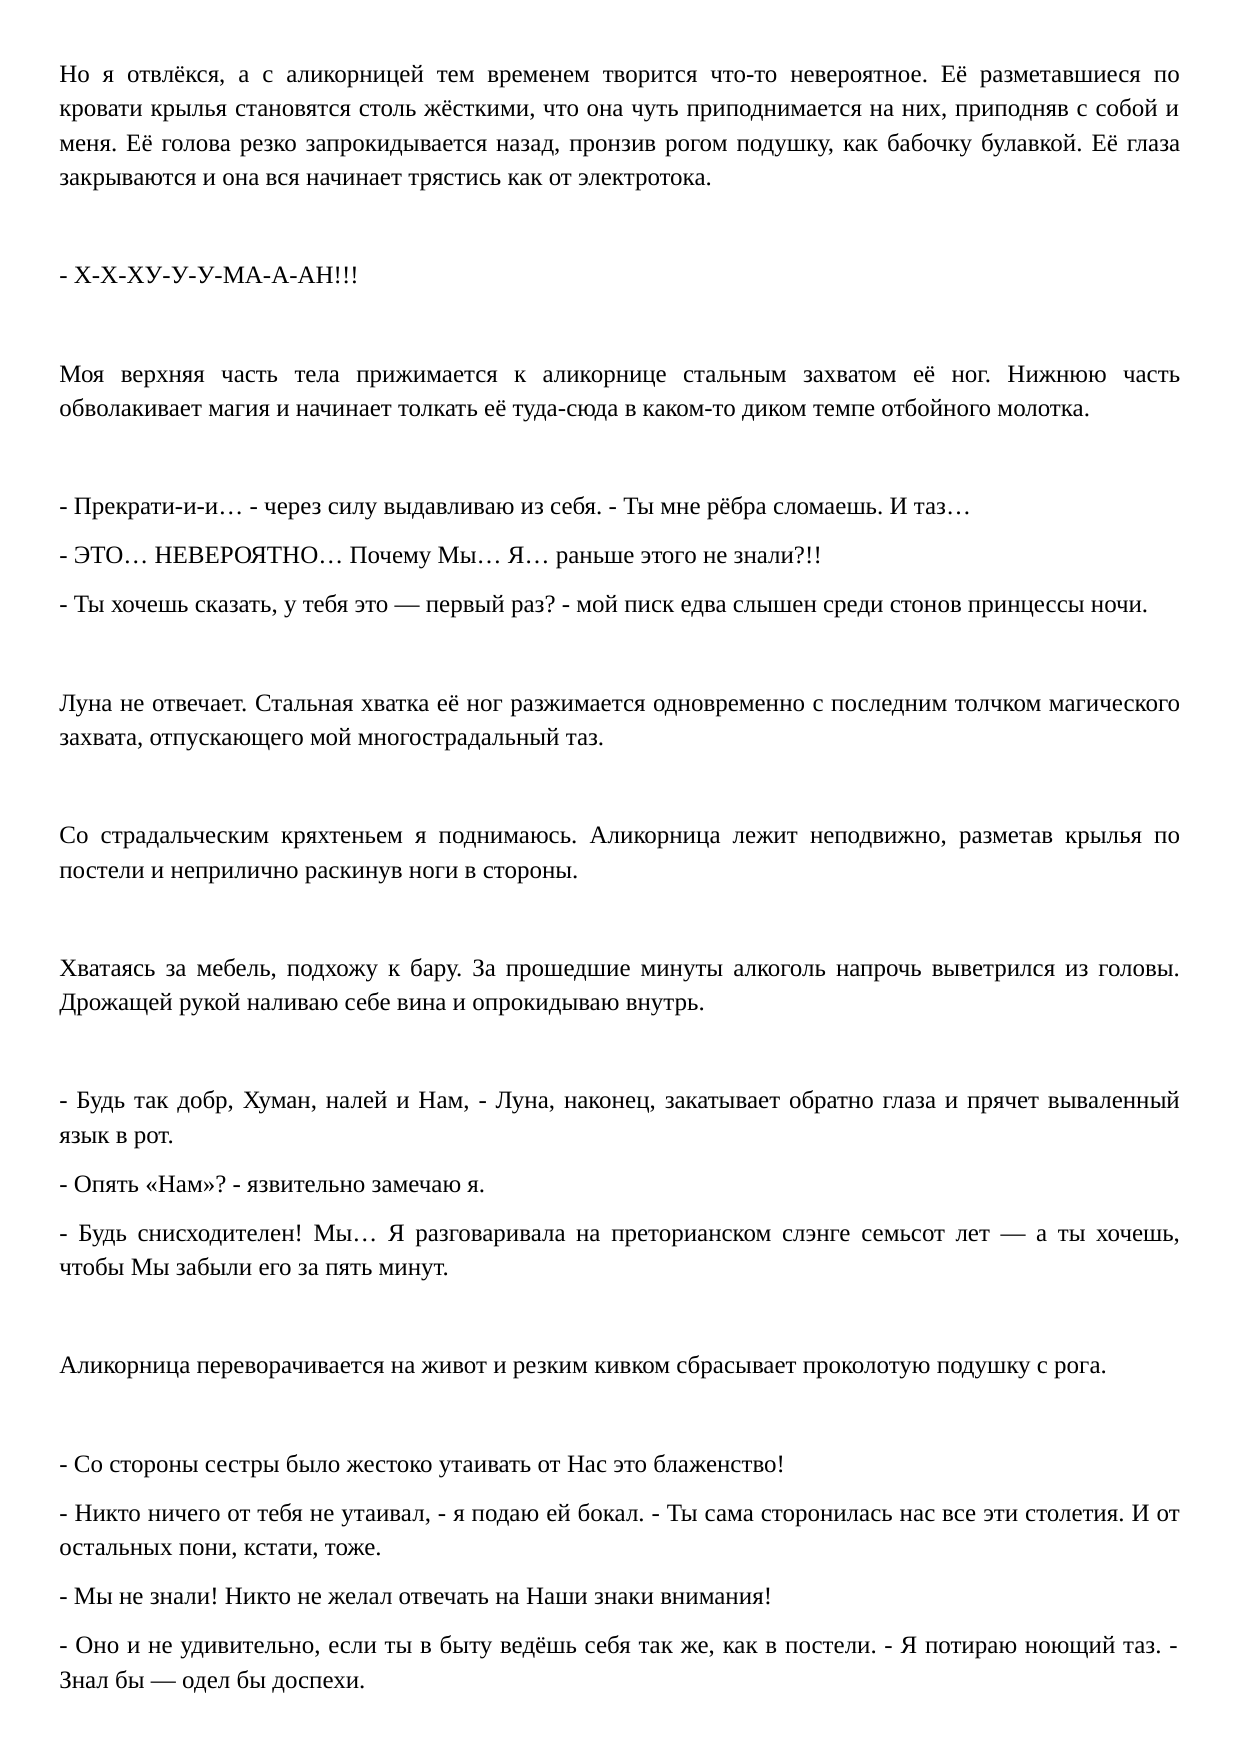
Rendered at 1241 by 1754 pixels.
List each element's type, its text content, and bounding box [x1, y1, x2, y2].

text Моя верхняя часть тела прижимается к аликорнице стальным захватом её ног. Нижнюю часть обволакивает магия и начинает толкать её туда-сюда в каком-то диком темпе отбойного молотка. [59, 359, 1181, 422]
text - Оно и не удивительно, если ты в быту ведёшь себя так же, как в постели. - Я потираю ноющий таз. - Знал бы — одел бы доспехи. [59, 1630, 1181, 1694]
text - Никто ничего от тебя не утаивал, - я подаю ей бокал. - Ты сама сторонилась нас все эти столетия. И от остальных пони, кстати, тоже. [59, 1498, 1181, 1561]
text Но я отвлёкся, а с аликорницей тем временем творится что-то невероятное. Её разметавшиеся по кровати крылья становятся столь жёсткими, что она чуть приподнимается на них, приподняв с собой и меня. Её голова резко запрокидывается назад, пронзив рогом подушку, как бабочку булавкой. Её глаза закрываются и она вся начинает трястись как от электротока. [59, 59, 1181, 191]
text - Опять «Нам»? - язвительно замечаю я. [59, 1169, 1181, 1198]
text - Мы не знали! Никто не желал отвечать на Наши знаки внимания! [59, 1581, 1181, 1610]
text - Х-Х-ХУ-У-У-МА-А-АН!!! [59, 261, 1181, 289]
text Со страдальческим кряхтеньем я поднимаюсь. Аликорница лежит неподвижно, разметав крылья по постели и неприлично раскинув ноги в стороны. [59, 820, 1181, 883]
text - Будь снисходителен! Мы… Я разговаривала на преторианском слэнге семьсот лет — а ты хочешь, чтобы Мы забыли его за пять минут. [59, 1218, 1181, 1281]
text - Ты хочешь сказать, у тебя это — первый раз? - мой писк едва слышен среди стонов принцессы ночи. [59, 589, 1181, 618]
text - ЭТО… НЕВЕРОЯТНО… Почему Мы… Я… раньше этого не знали?!! [59, 540, 1181, 569]
text Хватаясь за мебель, подхожу к бару. За прошедшие минуты алкоголь напрочь выветрился из головы. Дрожащей рукой наливаю себе вина и опрокидываю внутрь. [59, 953, 1181, 1016]
text - Прекрати-и-и… - через силу выдавливаю из себя. - Ты мне рёбра сломаешь. И таз… [59, 491, 1181, 520]
text - Будь так добр, Хуман, налей и Нам, - Луна, наконец, закатывает обратно глаза и прячет вываленный язык в рот. [59, 1085, 1181, 1149]
text - Со стороны сестры было жестоко утаивать от Нас это блаженство! [59, 1449, 1181, 1477]
text Аликорница переворачивается на живот и резким кивком сбрасывает проколотую подушку с рога. [59, 1351, 1181, 1379]
text Луна не отвечает. Стальная хватка её ног разжимается одновременно с последним толчком магического захвата, отпускающего мой многострадальный таз. [59, 688, 1181, 751]
